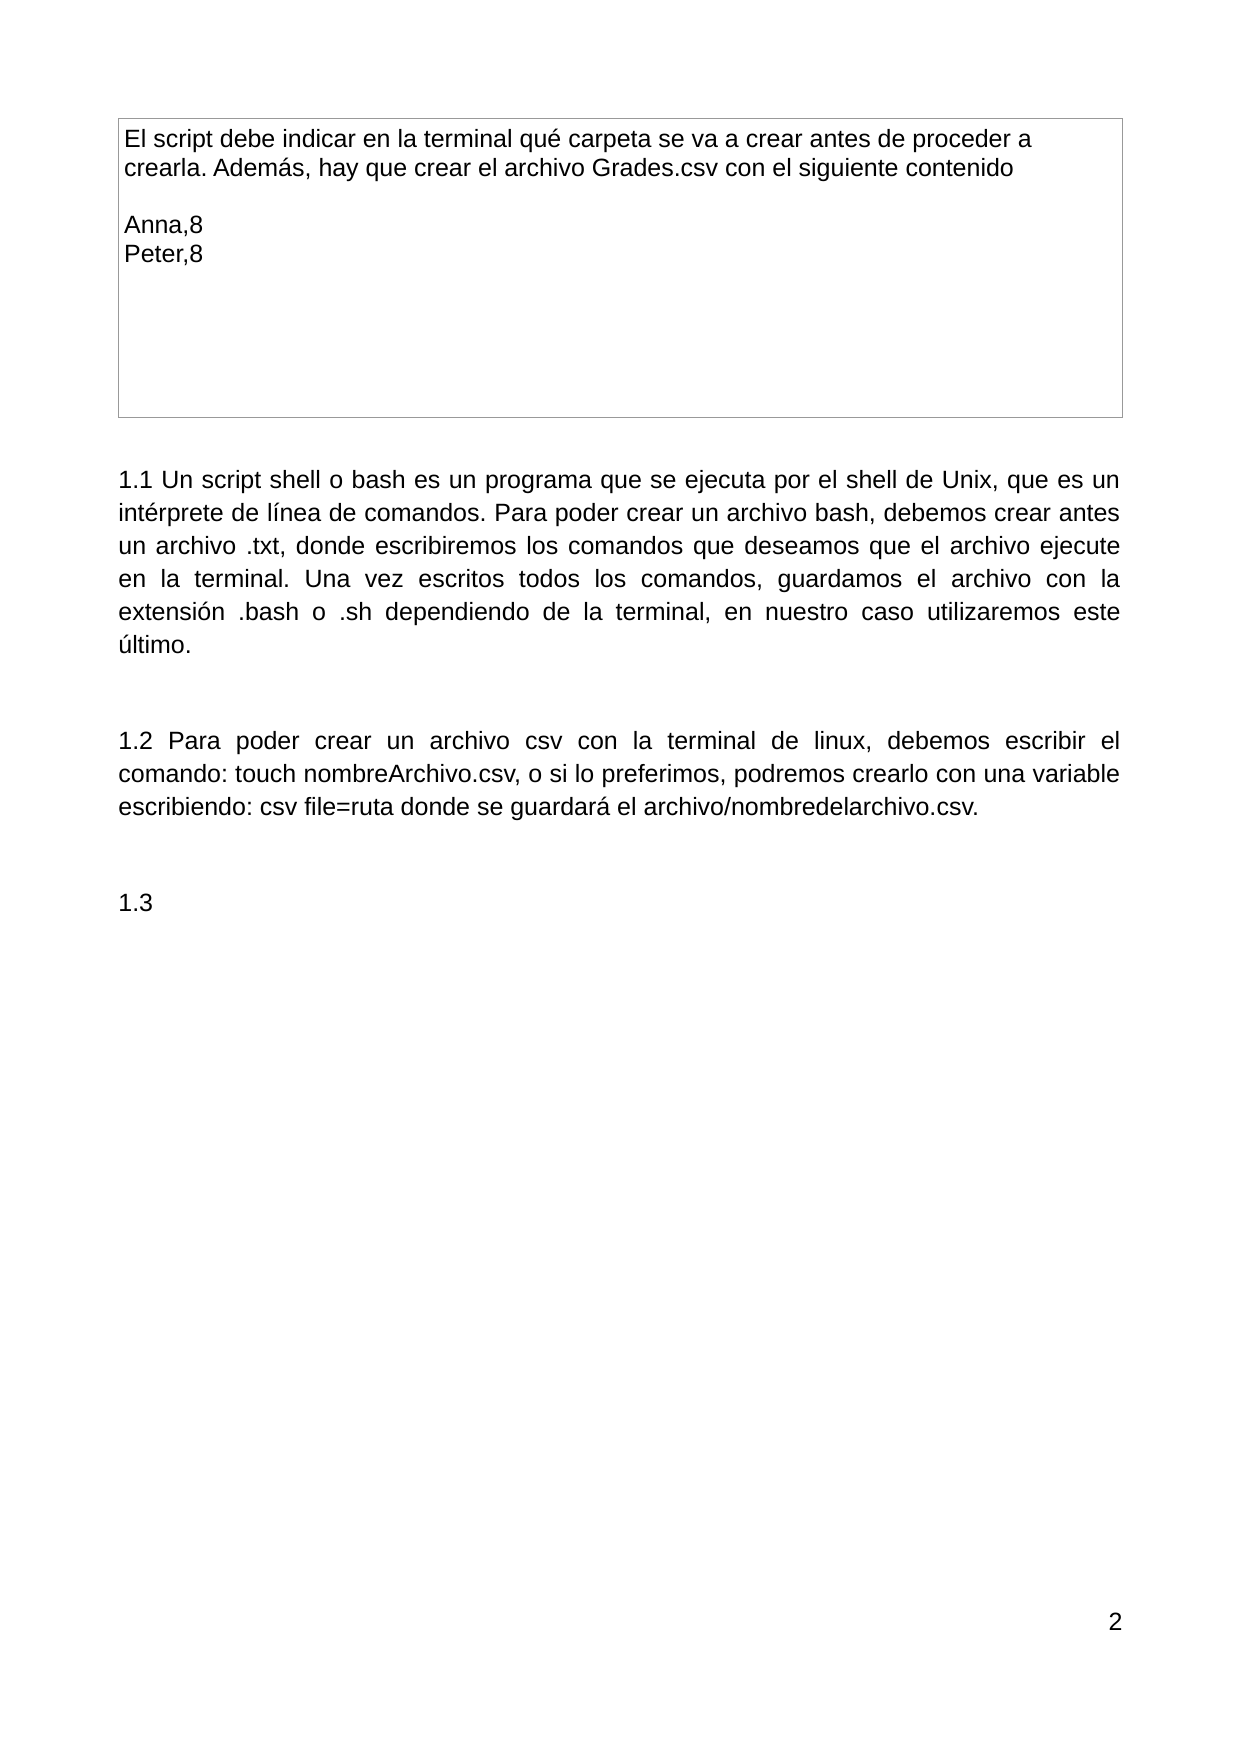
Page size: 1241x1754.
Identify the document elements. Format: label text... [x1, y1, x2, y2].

table_cell El script debe indicar en la terminal qué carpeta se va a crear antes de proceder a crearla. Además, hay que crear el archivo Grades.csv con el siguiente contenido Anna,8 Peter,8 [119, 119, 1122, 417]
text 1.2 Para poder crear un archivo csv con la terminal de linux, debemos escribir el comando: touch nombreArchivo.csv, o si lo preferimos, podremos crearlo con una variable escribiendo: csv file=ruta donde se guardará el archivo/nombredelarchivo.csv. [118, 726, 1122, 821]
text 1.1 Un script shell o bash es un programa que se ejecuta por el shell de Unix, que es un intérprete de línea de comandos. Para poder crear un archivo bash, debemos crear antes un archivo .txt, donde escribiremos los comandos que deseamos que el archivo ejecute en la terminal. Una vez escritos todos los comandos, guardamos el archivo con la extensión .bash o .sh dependiendo de la terminal, en nuestro caso utilizaremos este último. [118, 465, 1122, 659]
text 1.3 [118, 887, 1122, 916]
